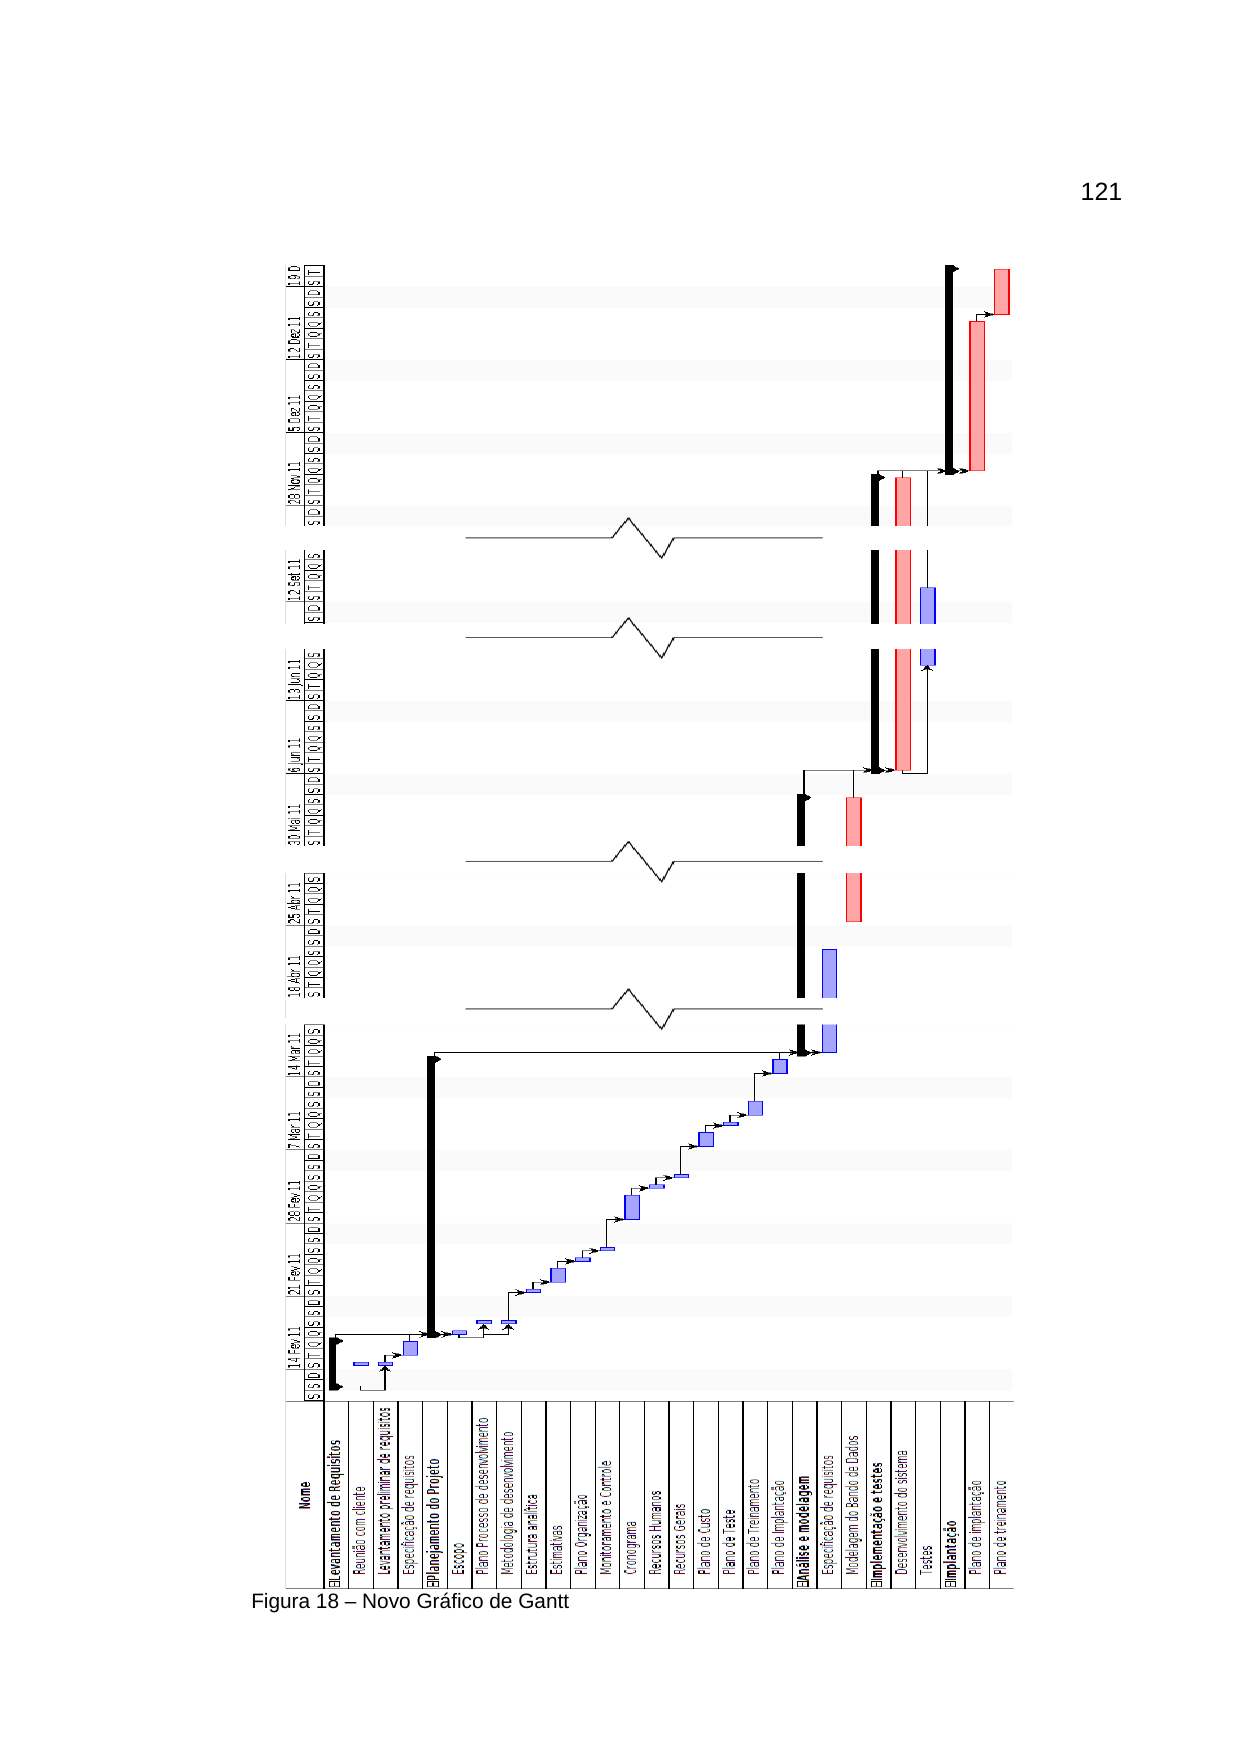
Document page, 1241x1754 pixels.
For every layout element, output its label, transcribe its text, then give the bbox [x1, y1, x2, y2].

text Figura 18 – Novo Gráfico de Gantt [177, 1589, 1122, 1612]
picture [285, 265, 1014, 1589]
